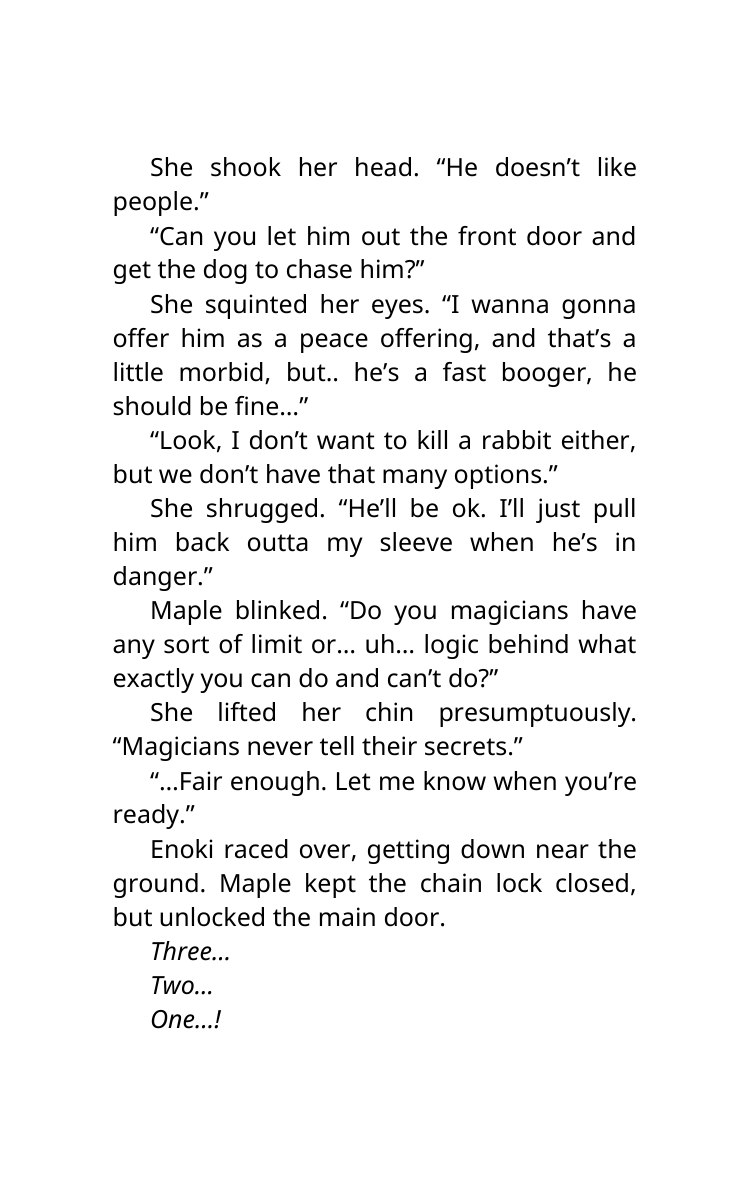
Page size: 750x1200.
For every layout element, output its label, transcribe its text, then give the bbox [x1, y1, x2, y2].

text She lifted her chin presumptuously. “Magicians never tell their secrets.” [112, 695, 637, 763]
text Maple blinked. “Do you magicians have any sort of limit or… uh… logic behind what exactly you can do and can’t do?” [112, 593, 637, 695]
text Enoki raced over, getting down near the ground. Maple kept the chain lock closed, but unlocked the main door. [112, 831, 637, 933]
text One…! [112, 1002, 637, 1036]
text She shook her head. “He doesn’t like people.” [112, 150, 637, 218]
text She squinted her eyes. “I wanna gonna offer him as a peace offering, and that’s a little morbid, but.. he’s a fast booger, he should be fine…” [112, 286, 637, 422]
text “Look, I don’t want to kill a rabbit either, but we don’t have that many options.” [112, 422, 637, 491]
text “Can you let him out the front door and get the dog to chase him?” [112, 218, 637, 286]
text She shrugged. “He’ll be ok. I’ll just pull him back outta my sleeve when he’s in danger.” [112, 491, 637, 593]
text Two… [112, 967, 637, 1002]
text Three… [112, 933, 637, 967]
text “…Fair enough. Let me know when you’re ready.” [112, 763, 637, 831]
